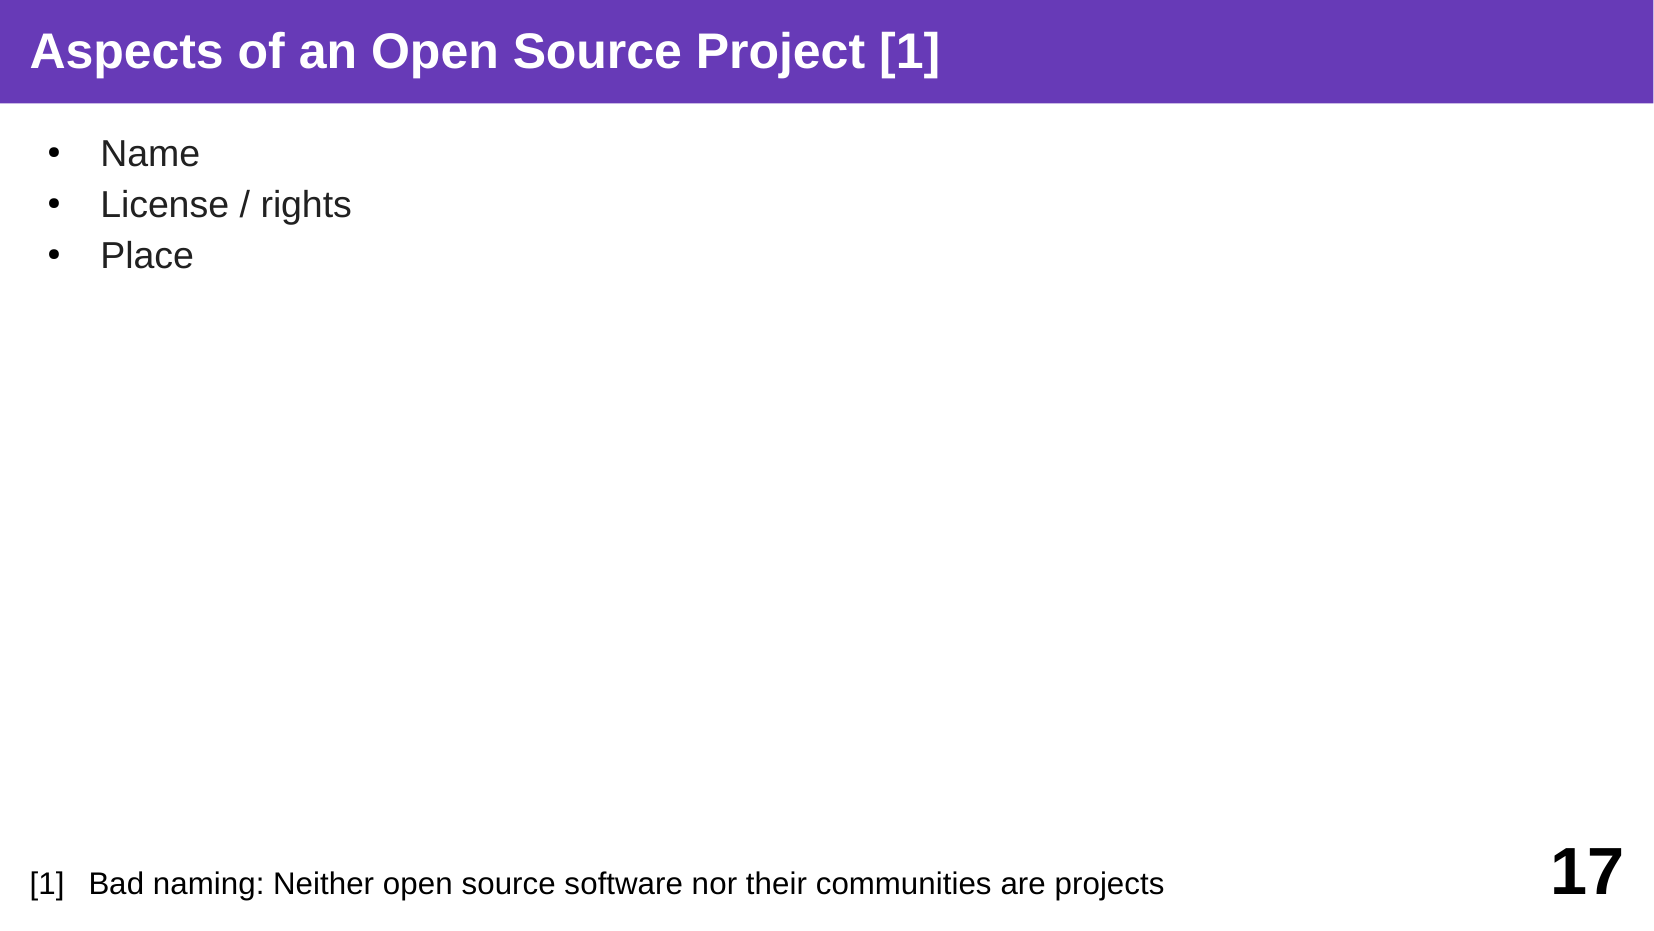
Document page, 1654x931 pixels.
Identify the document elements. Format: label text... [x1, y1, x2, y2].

title Aspects of an Open Source Project [1] [0, 0, 1654, 104]
text_box [1] Bad naming: Neither open source software nor their communities are projects [0, 812, 1536, 931]
list Name License / rights Place [29, 132, 1625, 813]
